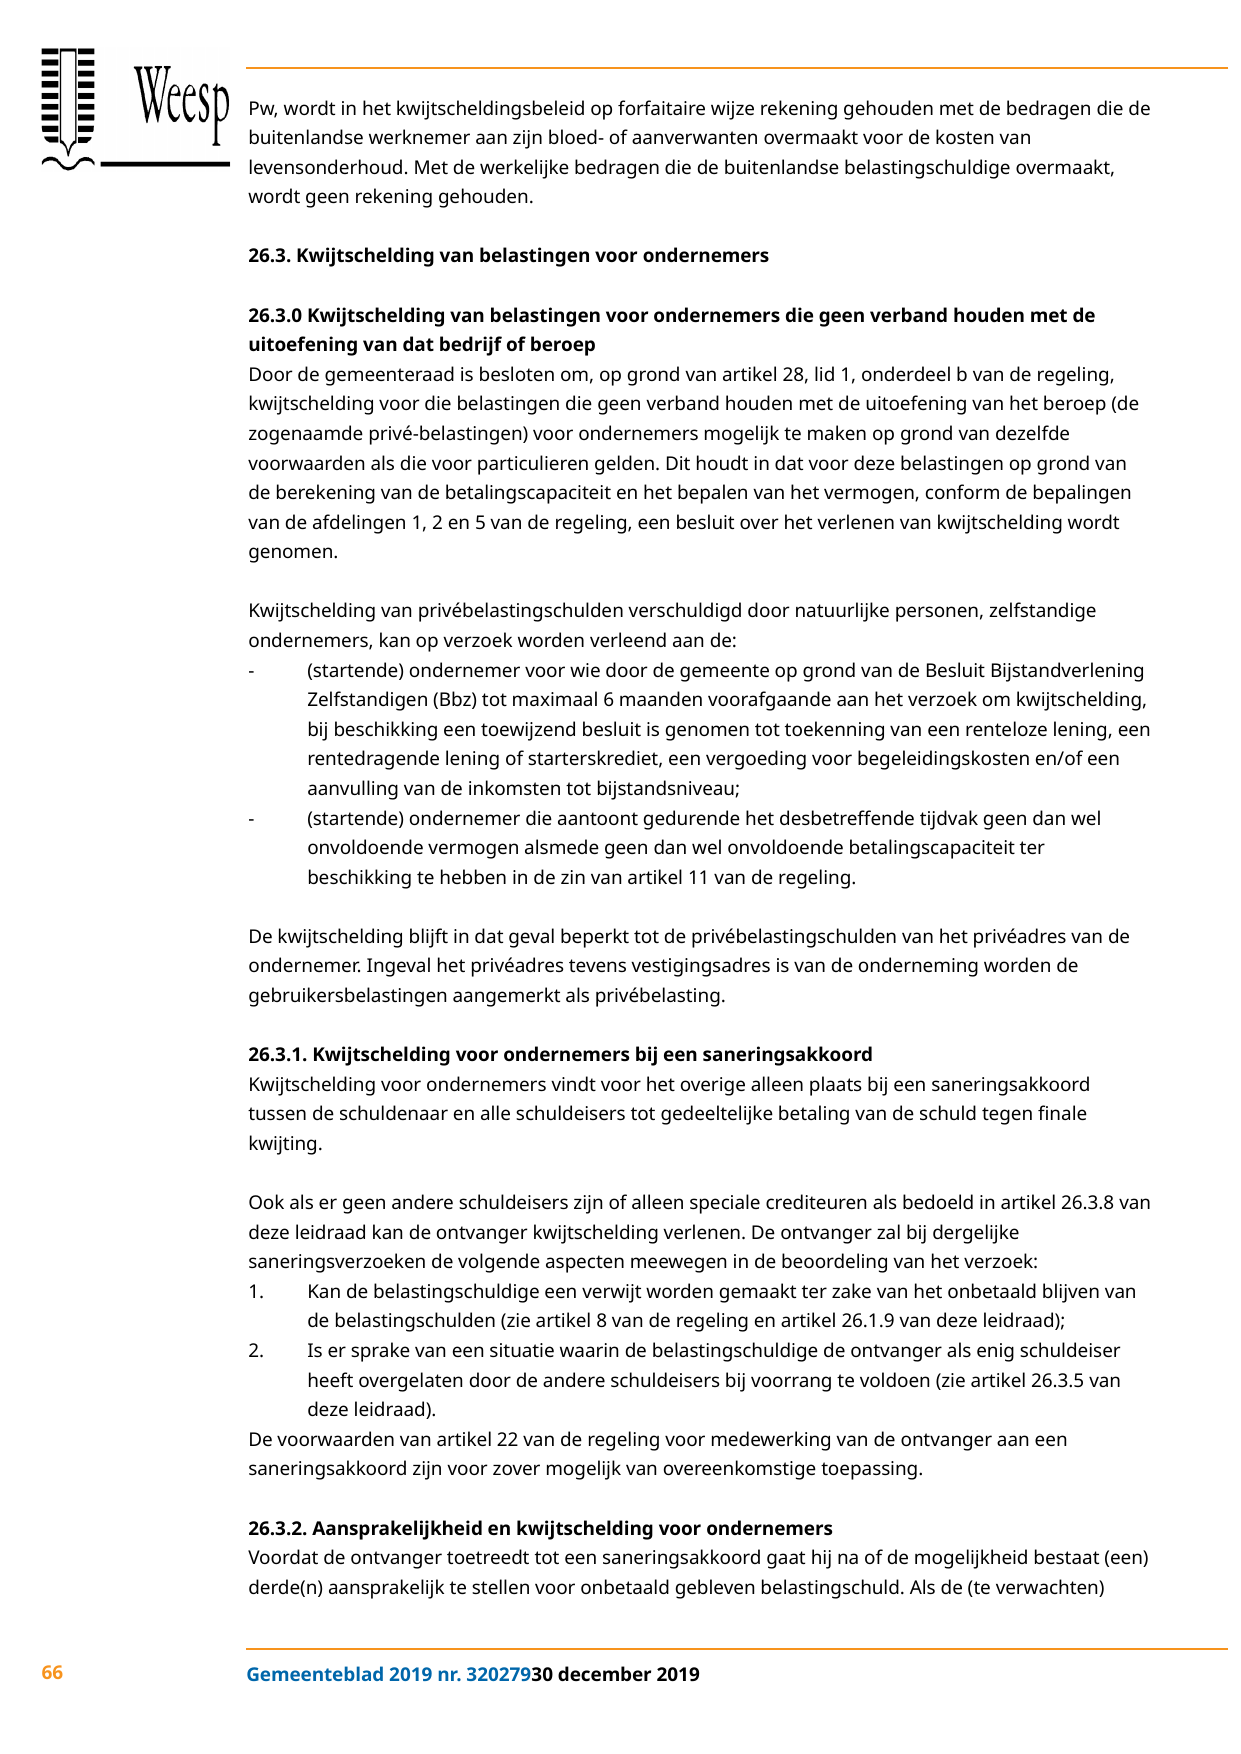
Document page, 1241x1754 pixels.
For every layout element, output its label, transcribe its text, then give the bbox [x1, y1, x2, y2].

list (startende) ondernemer die aantoont gedurende het desbetreffende tijdvak geen dan wel onvoldoende vermogen alsmede geen dan wel onvoldoende betalingscapaciteit ter beschikking te hebben in de zin van artikel 11 van de regeling. [248, 805, 1152, 890]
list Kan de belastingschuldige een verwijt worden gemaakt ter zake van het onbetaald blijven van de belastingschulden (zie artikel 8 van de regeling en artikel 26.1.9 van deze leidraad); [248, 1278, 1152, 1333]
text Pw, wordt in het kwijtscheldingsbeleid op forfaitaire wijze rekening gehouden met de bedragen die de buitenlandse werknemer aan zijn bloed- of aanverwanten overmaakt voor de kosten van levensonderhoud. Met de werkelijke bedragen die de buitenlandse belastingschuldige overmaakt, wordt geen rekening gehouden. [248, 95, 1152, 209]
text 26.3.1. Kwijtschelding voor ondernemers bij een saneringsakkoord [248, 1041, 1152, 1067]
picture [41, 47, 231, 172]
text Door de gemeenteraad is besloten om, op grond van artikel 28, lid 1, onderdeel b van de regeling, kwijtschelding voor die belastingen die geen verband houden met de uitoefening van het beroep (de zogenaamde privé-belastingen) voor ondernemers mogelijk te maken op grond van dezelfde voorwaarden als die voor particulieren gelden. Dit houdt in dat voor deze belastingen op grond van de berekening van de betalingscapaciteit en het bepalen van het vermogen, conform de bepalingen van de afdelingen 1, 2 en 5 van de regeling, een besluit over het verlenen van kwijtschelding wordt genomen. [248, 361, 1152, 564]
list Is er sprake van een situatie waarin de belastingschuldige de ontvanger als enig schuldeiser heeft overgelaten door de andere schuldeisers bij voorrang te voldoen (zie artikel 26.3.5 van deze leidraad). [248, 1337, 1152, 1422]
text Ook als er geen andere schuldeisers zijn of alleen speciale crediteuren als bedoeld in artikel 26.3.8 van deze leidraad kan de ontvanger kwijtschelding verlenen. De ontvanger zal bij dergelijke saneringsverzoeken de volgende aspecten meewegen in de beoordeling van het verzoek: [248, 1189, 1152, 1274]
text 26.3.2. Aansprakelijkheid en kwijtschelding voor ondernemers [248, 1515, 1152, 1541]
text Kwijtschelding voor ondernemers vindt voor het overige alleen plaats bij een saneringsakkoord tussen de schuldenaar en alle schuldeisers tot gedeeltelijke betaling van de schuld tegen finale kwijting. [248, 1071, 1152, 1156]
text 26.3.0 Kwijtschelding van belastingen voor ondernemers die geen verband houden met de uitoefening van dat bedrijf of beroep [248, 302, 1152, 357]
text Voordat de ontvanger toetreedt tot een saneringsakkoord gaat hij na of de mogelijkheid bestaat (een) derde(n) aansprakelijk te stellen voor onbetaald gebleven belastingschuld. Als de (te verwachten) [248, 1544, 1152, 1600]
text 26.3. Kwijtschelding van belastingen voor ondernemers [248, 243, 1152, 268]
text De voorwaarden van artikel 22 van de regeling voor medewerking van de ontvanger aan een saneringsakkoord zijn voor zover mogelijk van overeenkomstige toepassing. [248, 1426, 1152, 1481]
text Kwijtschelding van privébelastingschulden verschuldigd door natuurlijke personen, zelfstandige ondernemers, kan op verzoek worden verleend aan de: [248, 598, 1152, 653]
list (startende) ondernemer voor wie door de gemeente op grond van de Besluit Bijstandverlening Zelfstandigen (Bbz) tot maximaal 6 maanden voorafgaande aan het verzoek om kwijtschelding, bij beschikking een toewijzend besluit is genomen tot toekenning van een renteloze lening, een rentedragende lening of starterskrediet, een vergoeding voor begeleidingskosten en/of een aanvulling van de inkomsten tot bijstandsniveau; [248, 657, 1152, 801]
text De kwijtschelding blijft in dat geval beperkt tot de privébelastingschulden van het privéadres van de ondernemer. Ingeval het privéadres tevens vestigingsadres is van de onderneming worden de gebruikersbelastingen aangemerkt als privébelasting. [248, 923, 1152, 1008]
